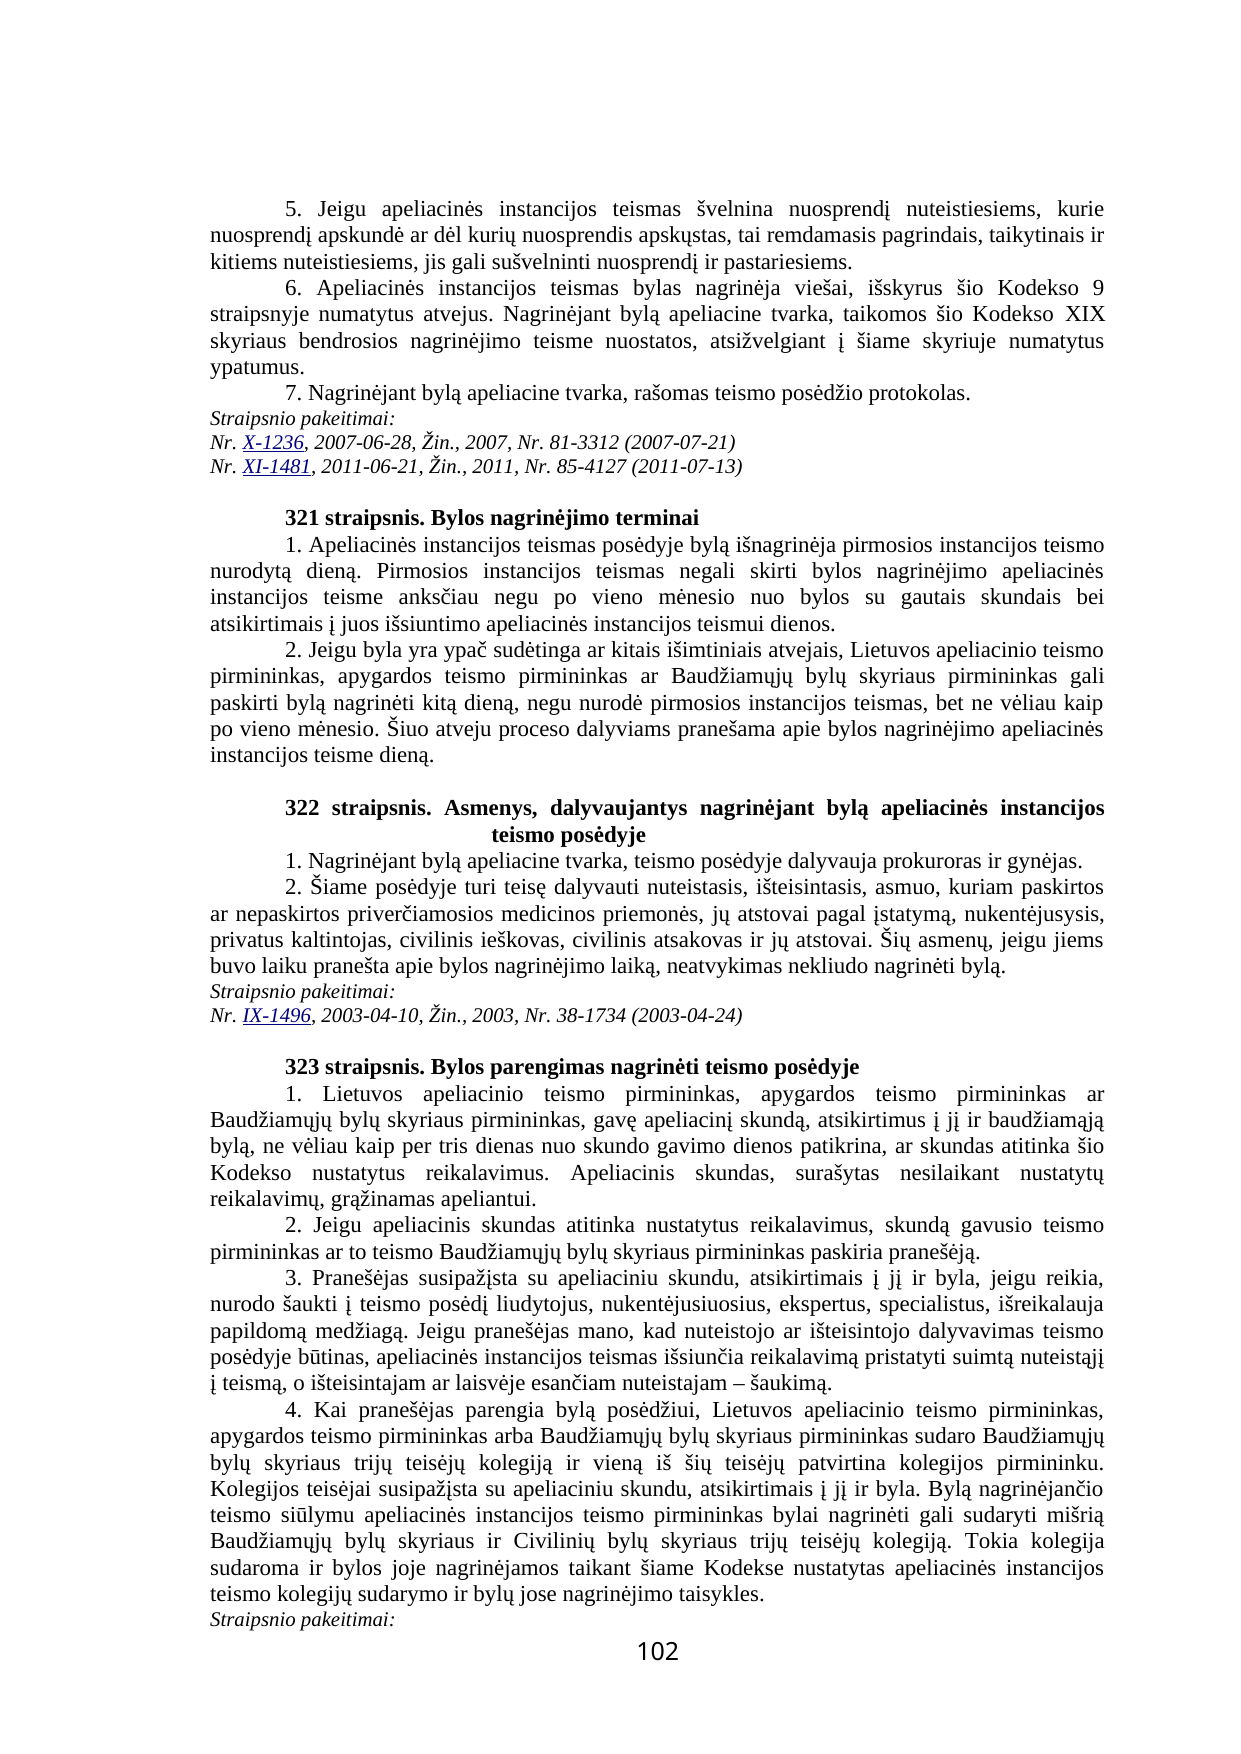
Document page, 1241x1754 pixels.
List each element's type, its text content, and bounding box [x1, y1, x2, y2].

text 2. Jeigu byla yra ypač sudėtinga ar kitais išimtiniais atvejais, Lietuvos apeliacinio teismo pirmininkas, apygardos teismo pirmininkas ar Baudžiamųjų bylų skyriaus pirmininkas gali paskirti bylą nagrinėti kitą dieną, negu nurodė pirmosios instancijos teismas, bet ne vėliau kaip po vieno mėnesio. Šiuo atveju proceso dalyviams pranešama apie bylos nagrinėjimo apeliacinės instancijos teisme dieną. [210, 636, 1106, 768]
text Nr. XI-1481, 2011-06-21, Žin., 2011, Nr. 85-4127 (2011-07-13) [210, 454, 1106, 478]
text 1. Nagrinėjant bylą apeliacine tvarka, teismo posėdyje dalyvauja prokuroras ir gynėjas. [210, 847, 1106, 873]
text 321 straipsnis. Bylos nagrinėjimo terminai [210, 504, 1106, 531]
text 7. Nagrinėjant bylą apeliacine tvarka, rašomas teismo posėdžio protokolas. [210, 379, 1106, 406]
text Straipsnio pakeitimai: [210, 1607, 1106, 1631]
text Nr. X-1236, 2007-06-28, Žin., 2007, Nr. 81-3312 (2007-07-21) [210, 430, 1106, 454]
text 2. Šiame posėdyje turi teisę dalyvauti nuteistasis, išteisintasis, asmuo, kuriam paskirtos ar nepaskirtos priverčiamosios medicinos priemonės, jų atstovai pagal įstatymą, nukentėjusysis, privatus kaltintojas, civilinis ieškovas, civilinis atsakovas ir jų atstovai. Šių asmenų, jeigu jiems buvo laiku pranešta apie bylos nagrinėjimo laiką, neatvykimas nekliudo nagrinėti bylą. [210, 873, 1106, 979]
text 5. Jeigu apeliacinės instancijos teismas švelnina nuosprendį nuteistiesiems, kurie nuosprendį apskundė ar dėl kurių nuosprendis apskųstas, tai remdamasis pagrindais, taikytinais ir kitiems nuteistiesiems, jis gali sušvelninti nuosprendį ir pastariesiems. [210, 195, 1106, 274]
text 6. Apeliacinės instancijos teismas bylas nagrinėja viešai, išskyrus šio Kodekso 9 straipsnyje numatytus atvejus. Nagrinėjant bylą apeliacine tvarka, taikomos šio Kodekso XIX skyriaus bendrosios nagrinėjimo teisme nuostatos, atsižvelgiant į šiame skyriuje numatytus ypatumus. [210, 274, 1106, 379]
text Straipsnio pakeitimai: [210, 979, 1106, 1003]
text 3. Pranešėjas susipažįsta su apeliaciniu skundu, atsikirtimais į jį ir byla, jeigu reikia, nurodo šaukti į teismo posėdį liudytojus, nukentėjusiuosius, ekspertus, specialistus, išreikalauja papildomą medžiagą. Jeigu pranešėjas mano, kad nuteistojo ar išteisintojo dalyvavimas teismo posėdyje būtinas, apeliacinės instancijos teismas išsiunčia reikalavimą pristatyti suimtą nuteistąjį į teismą, o išteisintajam ar laisvėje esančiam nuteistajam – šaukimą. [210, 1264, 1106, 1396]
text 1. Lietuvos apeliacinio teismo pirmininkas, apygardos teismo pirmininkas ar Baudžiamųjų bylų skyriaus pirmininkas, gavę apeliacinį skundą, atsikirtimus į jį ir baudžiamąją bylą, ne vėliau kaip per tris dienas nuo skundo gavimo dienos patikrina, ar skundas atitinka šio Kodekso nustatytus reikalavimus. Apeliacinis skundas, surašytas nesilaikant nustatytų reikalavimų, grąžinamas apeliantui. [210, 1079, 1106, 1211]
text 322 straipsnis. Asmenys, dalyvaujantys nagrinėjant bylą apeliacinės instancijos teismo posėdyje [285, 794, 1106, 847]
text 323 straipsnis. Bylos parengimas nagrinėti teismo posėdyje [210, 1053, 1106, 1079]
text 4. Kai pranešėjas parengia bylą posėdžiui, Lietuvos apeliacinio teismo pirmininkas, apygardos teismo pirmininkas arba Baudžiamųjų bylų skyriaus pirmininkas sudaro Baudžiamųjų bylų skyriaus trijų teisėjų kolegiją ir vieną iš šių teisėjų patvirtina kolegijos pirmininku. Kolegijos teisėjai susipažįsta su apeliaciniu skundu, atsikirtimais į jį ir byla. Bylą nagrinėjančio teismo siūlymu apeliacinės instancijos teismo pirmininkas bylai nagrinėti gali sudaryti mišrią Baudžiamųjų bylų skyriaus ir Civilinių bylų skyriaus trijų teisėjų kolegiją. Tokia kolegija sudaroma ir bylos joje nagrinėjamos taikant šiame Kodekse nustatytas apeliacinės instancijos teismo kolegijų sudarymo ir bylų jose nagrinėjimo taisykles. [210, 1396, 1106, 1607]
text Straipsnio pakeitimai: [210, 406, 1106, 430]
text 2. Jeigu apeliacinis skundas atitinka nustatytus reikalavimus, skundą gavusio teismo pirmininkas ar to teismo Baudžiamųjų bylų skyriaus pirmininkas paskiria pranešėją. [210, 1211, 1106, 1264]
text Nr. IX-1496, 2003-04-10, Žin., 2003, Nr. 38-1734 (2003-04-24) [210, 1003, 1106, 1027]
text 1. Apeliacinės instancijos teismas posėdyje bylą išnagrinėja pirmosios instancijos teismo nurodytą dieną. Pirmosios instancijos teismas negali skirti bylos nagrinėjimo apeliacinės instancijos teisme anksčiau negu po vieno mėnesio nuo bylos su gautais skundais bei atsikirtimais į juos išsiuntimo apeliacinės instancijos teismui dienos. [210, 531, 1106, 636]
